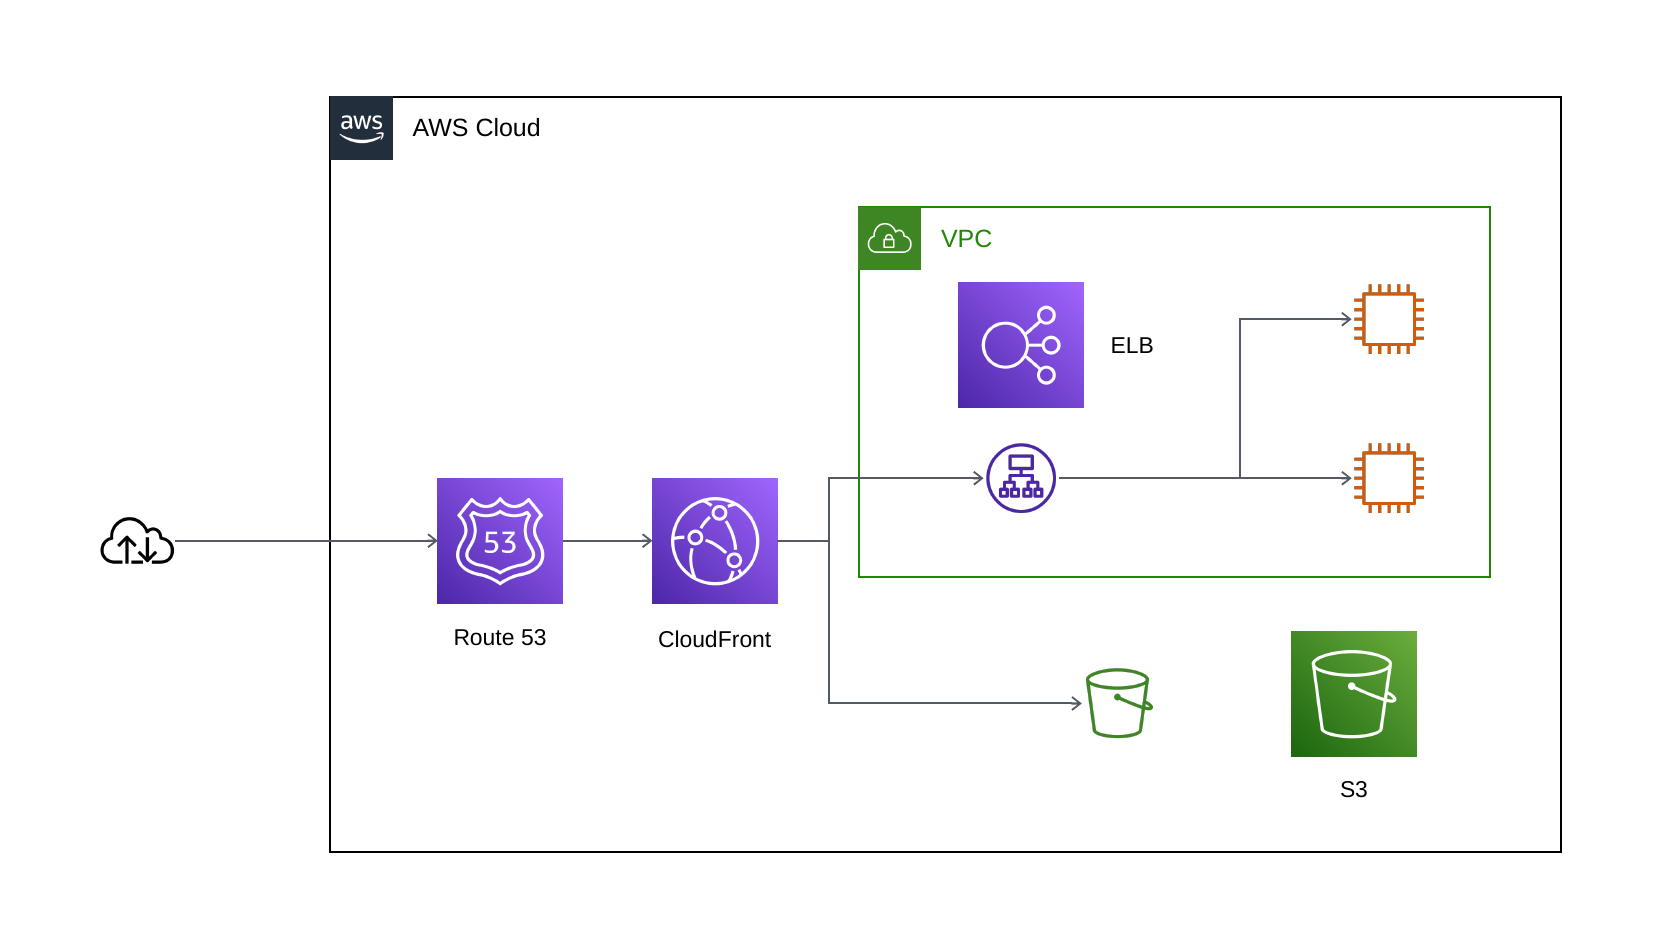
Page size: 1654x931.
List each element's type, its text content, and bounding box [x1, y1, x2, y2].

picture [1351, 440, 1427, 516]
picture [958, 282, 1084, 408]
text_box Route 53 [438, 617, 562, 659]
picture [858, 207, 921, 270]
picture [1291, 631, 1417, 757]
picture [1351, 281, 1427, 357]
picture [983, 440, 1059, 516]
picture [98, 502, 176, 580]
text_box CloudFront [642, 616, 787, 660]
picture [330, 96, 393, 160]
picture [437, 478, 563, 604]
text_box S3 [1295, 766, 1413, 810]
picture [1081, 665, 1157, 741]
text_box ELB [1083, 323, 1181, 366]
text_box VPC [858, 207, 1490, 577]
text_box AWS Cloud [330, 96, 1562, 853]
picture [652, 478, 778, 604]
